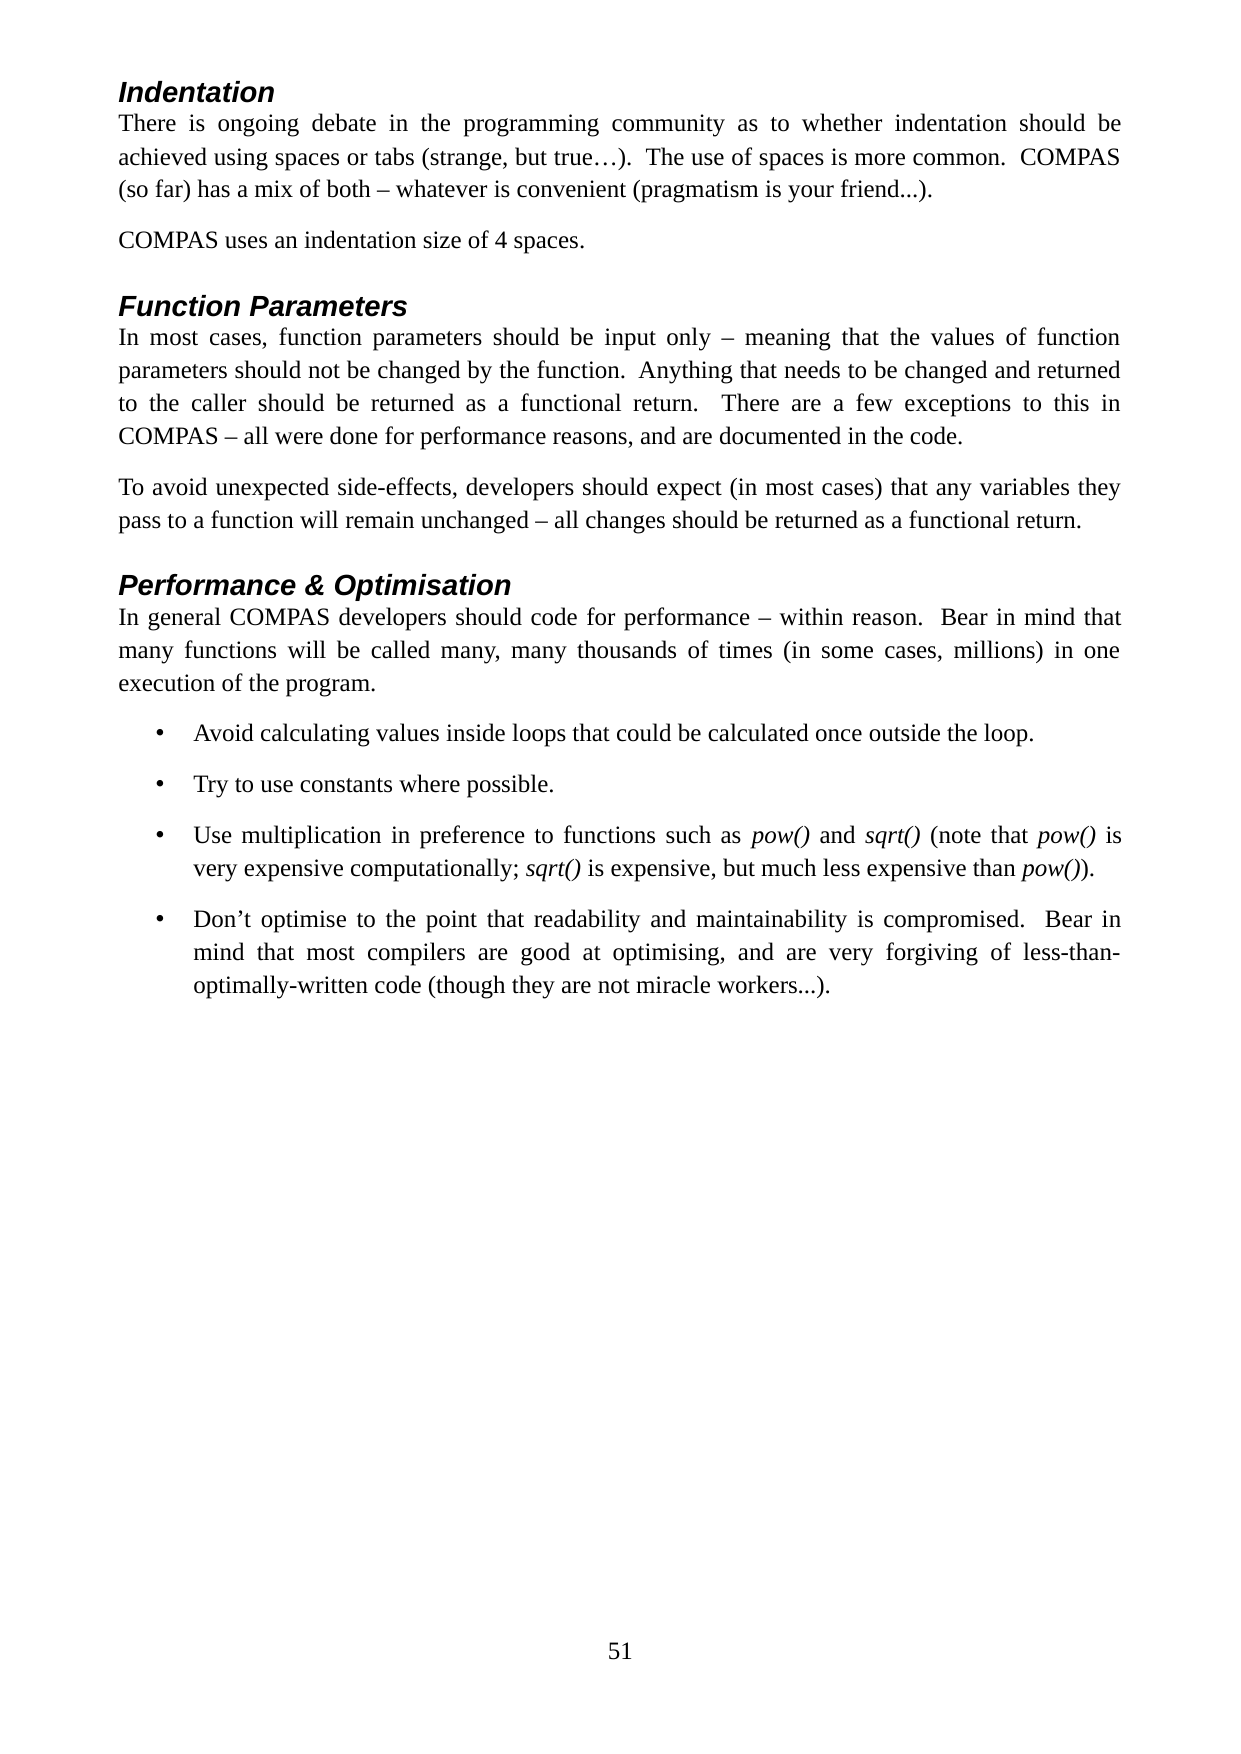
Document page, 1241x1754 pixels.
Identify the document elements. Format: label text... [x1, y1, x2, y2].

text There is ongoing debate in the programming community as to whether indentation should be achieved using spaces or tabs (strange, but true…). The use of spaces is more common. COMPAS (so far) has a mix of both – whatever is convenient (pragmatism is your friend...). [118, 108, 1122, 203]
list Avoid calculating values inside loops that could be calculated once outside the loop. [156, 718, 1122, 747]
subtitle Performance & Optimisation [118, 568, 1122, 602]
text In most cases, function parameters should be input only – meaning that the values of function parameters should not be changed by the function. Anything that needs to be changed and returned to the caller should be returned as a functional return. There are a few exceptions to this in COMPAS – all were done for performance reasons, and are documented in the code. [118, 322, 1122, 450]
list Don’t optimise to the point that readability and maintainability is compromised. Bear in mind that most compilers are good at optimising, and are very forgiving of less-than-optimally-written code (though they are not miracle workers...). [156, 904, 1122, 998]
subtitle Indentation [118, 75, 1122, 108]
text To avoid unexpected side-effects, developers should expect (in most cases) that any variables they pass to a function will remain unchanged – all changes should be returned as a functional return. [118, 472, 1122, 534]
list Use multiplication in preference to functions such as pow() and sqrt() (note that pow() is very expensive computationally; sqrt() is expensive, but much less expensive than pow()). [156, 820, 1122, 882]
text In general COMPAS developers should code for performance – within reason. Bear in mind that many functions will be called many, many thousands of times (in some cases, millions) in one execution of the program. [118, 602, 1122, 696]
list Try to use constants where possible. [156, 769, 1122, 798]
subtitle Function Parameters [118, 288, 1122, 322]
text COMPAS uses an indentation size of 4 spaces. [118, 225, 1122, 254]
